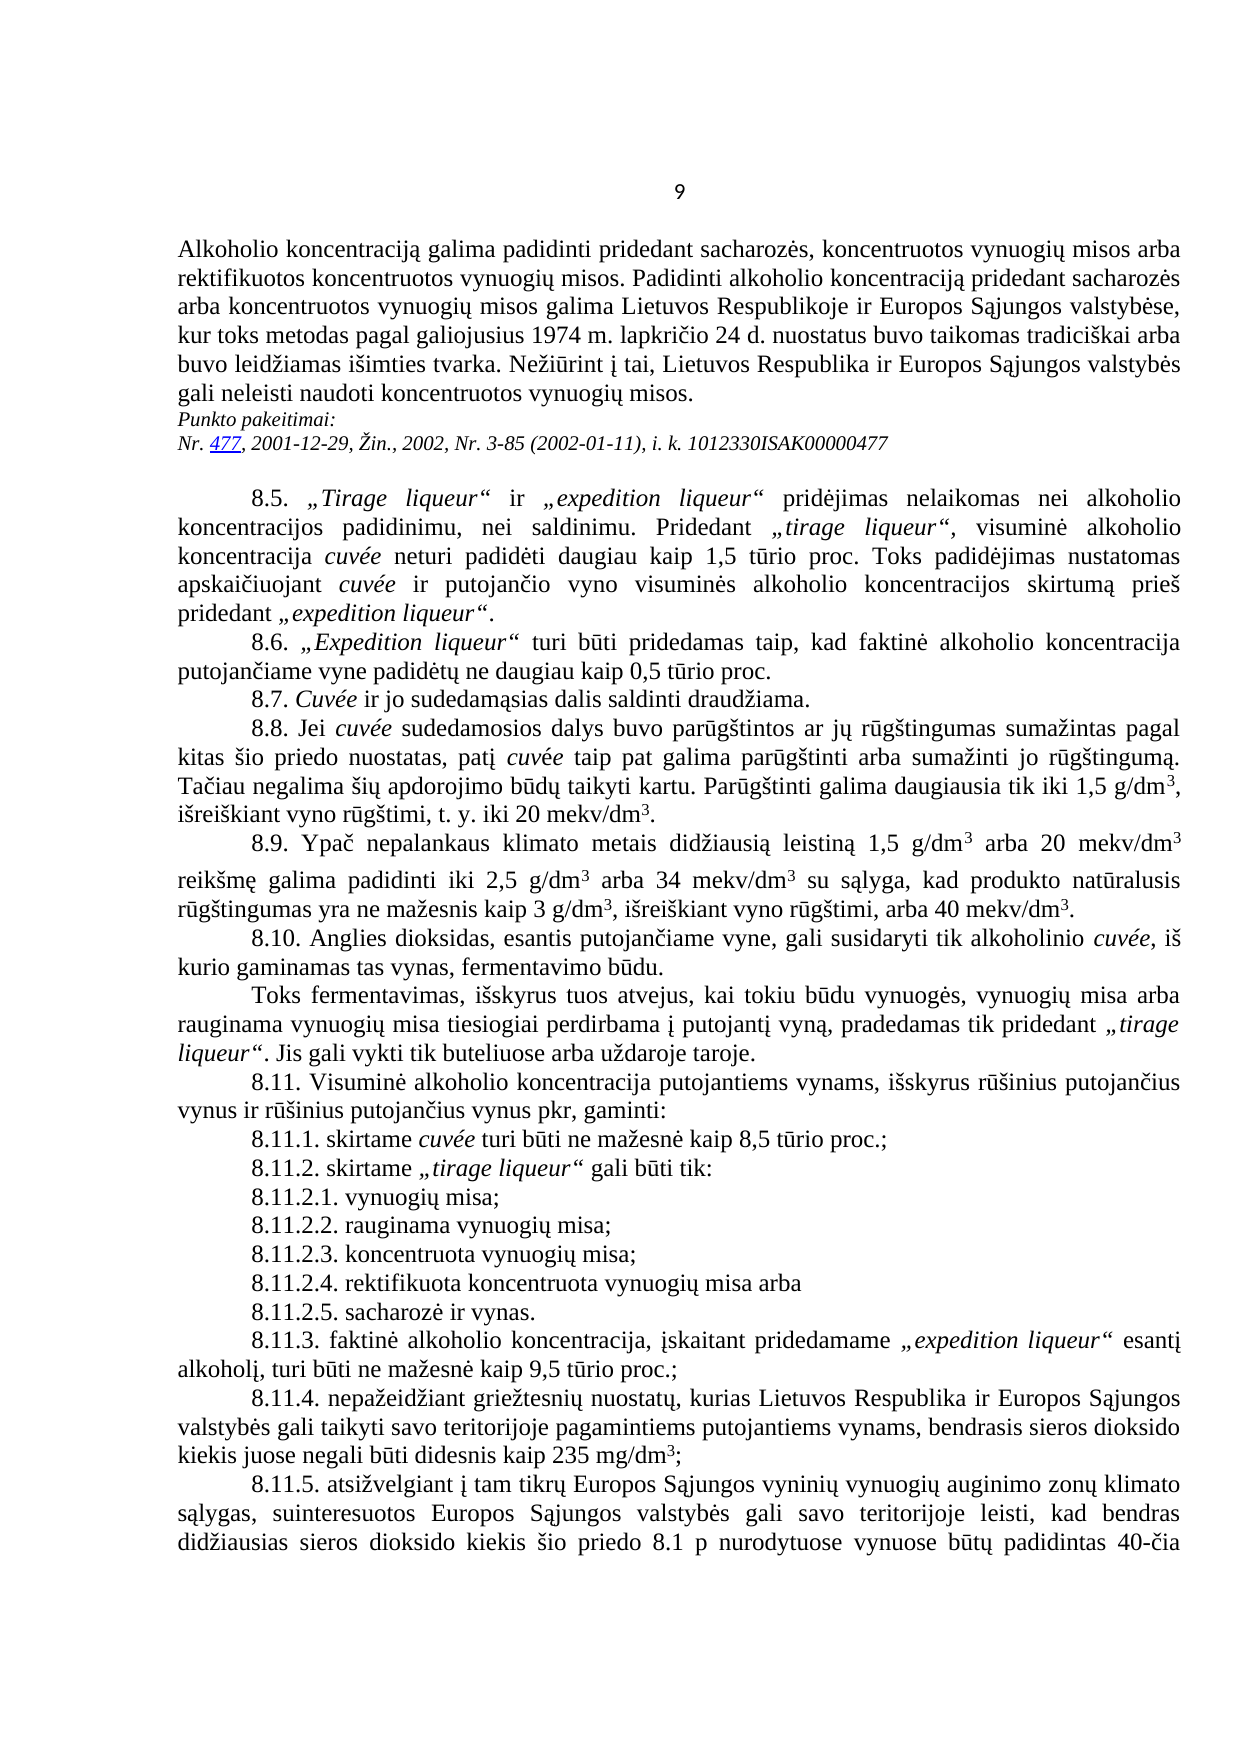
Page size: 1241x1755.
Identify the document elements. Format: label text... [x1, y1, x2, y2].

text 8.7. Cuvée ir jo sudedamąsias dalis saldinti draudžiama. [177, 684, 1181, 713]
text 8.11.1. skirtame cuvée turi būti ne mažesnė kaip 8,5 tūrio proc.; [177, 1124, 1181, 1153]
text Nr. 477, 2001-12-29, Žin., 2002, Nr. 3-85 (2002-01-11), i. k. 1012330ISAK00000477 [177, 431, 1181, 454]
text 8.8. Jei cuvée sudedamosios dalys buvo parūgštintos ar jų rūgštingumas sumažintas pagal kitas šio priedo nuostatas, patį cuvée taip pat galima parūgštinti arba sumažinti jo rūgštingumą. Tačiau negalima šių apdorojimo būdų taikyti kartu. Parūgštinti galima daugiausia tik iki 1,5 g/dm3, išreiškiant vyno rūgštimi, t. y. iki 20 mekv/dm3. [177, 713, 1181, 828]
text 8.10. Anglies dioksidas, esantis putojančiame vyne, gali susidaryti tik alkoholinio cuvée, iš kurio gaminamas tas vynas, fermentavimo būdu. [177, 923, 1181, 981]
text 8.11. Visuminė alkoholio koncentracija putojantiems vynams, išskyrus rūšinius putojančius vynus ir rūšinius putojančius vynus pkr, gaminti: [177, 1067, 1181, 1124]
text 8.9. Ypač nepalankaus klimato metais didžiausią leistiną 1,5 g/dm3 arba 20 mekv/dm3 reikšmę galima padidinti iki 2,5 g/dm3 arba 34 mekv/dm3 su sąlyga, kad produkto natūralusis rūgštingumas yra ne mažesnis kaip 3 g/dm3, išreiškiant vyno rūgštimi, arba 40 mekv/dm3. [177, 828, 1181, 923]
text 8.6. „Expedition liqueur“ turi būti pridedamas taip, kad faktinė alkoholio koncentracija putojančiame vyne padidėtų ne daugiau kaip 0,5 tūrio proc. [177, 627, 1181, 684]
text Alkoholio koncentraciją galima padidinti pridedant sacharozės, koncentruotos vynuogių misos arba rektifikuotos koncentruotos vynuogių misos. Padidinti alkoholio koncentraciją pridedant sacharozės arba koncentruotos vynuogių misos galima Lietuvos Respublikoje ir Europos Sąjungos valstybėse, kur toks metodas pagal galiojusius 1974 m. lapkričio 24 d. nuostatus buvo taikomas tradiciškai arba buvo leidžiamas išimties tvarka. Nežiūrint į tai, Lietuvos Respublika ir Europos Sąjungos valstybės gali neleisti naudoti koncentruotos vynuogių misos. [177, 234, 1181, 406]
text 8.11.5. atsižvelgiant į tam tikrų Europos Sąjungos vyninių vynuogių auginimo zonų klimato sąlygas, suinteresuotos Europos Sąjungos valstybės gali savo teritorijoje leisti, kad bendras didžiausias sieros dioksido kiekis šio priedo 8.1 p nurodytuose vynuose būtų padidintas 40-čia [177, 1469, 1181, 1556]
text 8.11.4. nepažeidžiant griežtesnių nuostatų, kurias Lietuvos Respublika ir Europos Sąjungos valstybės gali taikyti savo teritorijoje pagamintiems putojantiems vynams, bendrasis sieros dioksido kiekis juose negali būti didesnis kaip 235 mg/dm3; [177, 1383, 1181, 1469]
text 8.11.2.4. rektifikuota koncentruota vynuogių misa arba [177, 1268, 1181, 1297]
text 8.11.3. faktinė alkoholio koncentracija, įskaitant pridedamame „expedition liqueur“ esantį alkoholį, turi būti ne mažesnė kaip 9,5 tūrio proc.; [177, 1326, 1181, 1383]
text 8.11.2.2. rauginama vynuogių misa; [177, 1211, 1181, 1239]
text 8.11.2.1. vynuogių misa; [177, 1182, 1181, 1211]
text 8.11.2.5. sacharozė ir vynas. [177, 1297, 1181, 1326]
text Toks fermentavimas, išskyrus tuos atvejus, kai tokiu būdu vynuogės, vynuogių misa arba rauginama vynuogių misa tiesiogiai perdirbama į putojantį vyną, pradedamas tik pridedant „tirage liqueur“. Jis gali vykti tik buteliuose arba uždaroje taroje. [177, 981, 1181, 1067]
text 8.11.2.3. koncentruota vynuogių misa; [177, 1239, 1181, 1268]
text 8.11.2. skirtame „tirage liqueur“ gali būti tik: [177, 1153, 1181, 1182]
text 8.5. „Tirage liqueur“ ir „expedition liqueur“ pridėjimas nelaikomas nei alkoholio koncentracijos padidinimu, nei saldinimu. Pridedant „tirage liqueur“, visuminė alkoholio koncentracija cuvée neturi padidėti daugiau kaip 1,5 tūrio proc. Toks padidėjimas nustatomas apskaičiuojant cuvée ir putojančio vyno visuminės alkoholio koncentracijos skirtumą prieš pridedant „expedition liqueur“. [177, 483, 1181, 627]
text Punkto pakeitimai: [177, 406, 1181, 431]
